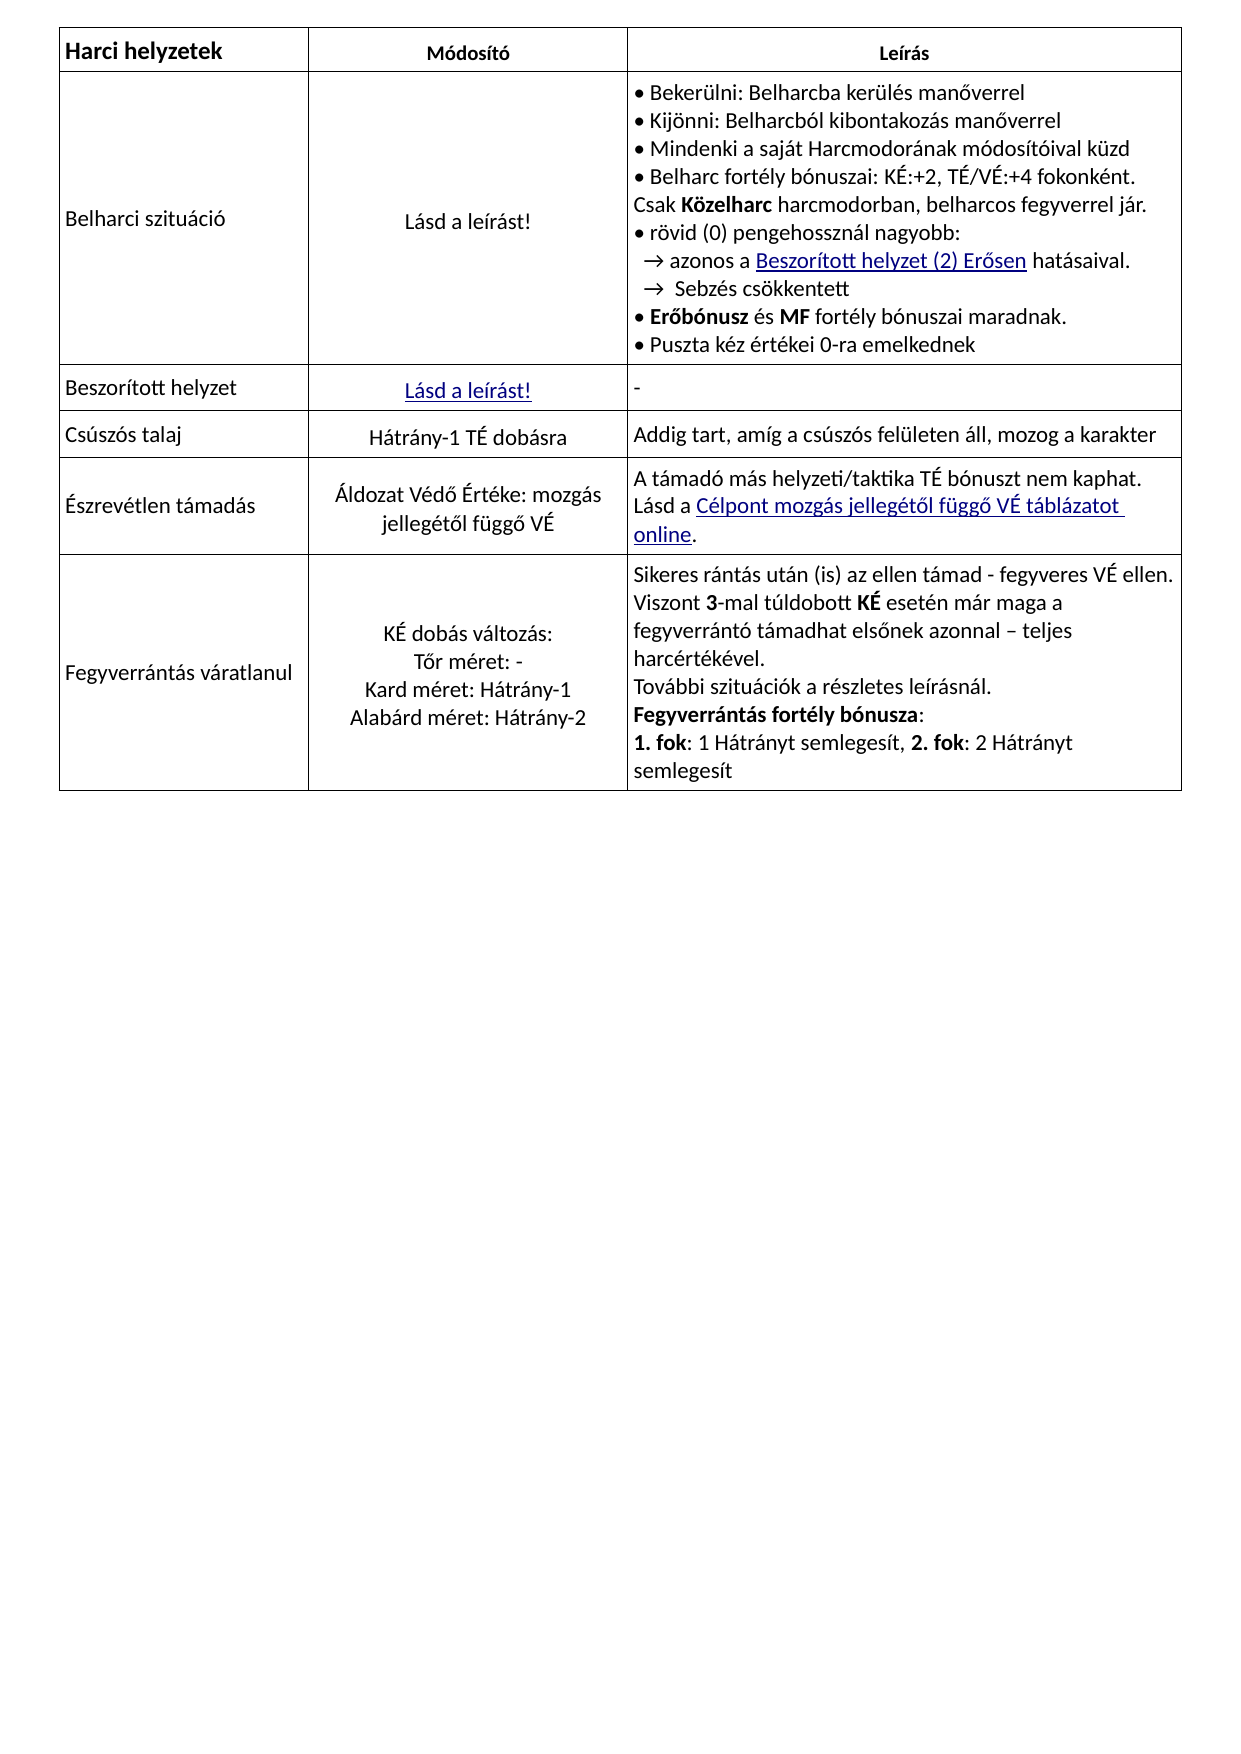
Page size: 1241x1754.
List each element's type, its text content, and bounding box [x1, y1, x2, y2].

table_cell Sikeres rántás után (is) az ellen támad - fegyveres VÉ ellen. Viszont 3-mal túldobott KÉ esetén már maga a fegyverrántó támadhat elsőnek azonnal – teljes harcértékével. További szituációk a részletes leírásnál. Fegyverrántás fortély bónusza: 1. fok: 1 Hátrányt semlegesít, 2. fok: 2 Hátrányt semlegesít [628, 555, 1181, 790]
table_cell Addig tart, amíg a csúszós felületen áll, mozog a karakter [628, 411, 1181, 457]
table_cell Hátrány-1 TÉ dobásra [309, 411, 627, 457]
table_cell Csúszós talaj [60, 411, 308, 457]
table_cell Beszorított helyzet [60, 365, 308, 410]
table_cell A támadó más helyzeti/taktika TÉ bónuszt nem kaphat. Lásd a Célpont mozgás jellegétől függő VÉ táblázatot online. [628, 458, 1181, 553]
table_header Leírás [628, 28, 1181, 71]
table_cell Áldozat Védő Értéke: mozgás jellegétől függő VÉ [309, 458, 627, 553]
table_cell - [628, 365, 1181, 410]
table_cell KÉ dobás változás: Tőr méret: - Kard méret: Hátrány-1 Alabárd méret: Hátrány-2 [309, 555, 627, 790]
table_cell Észrevétlen támadás [60, 458, 308, 553]
table_header Harci helyzetek [60, 28, 308, 71]
table_header Módosító [309, 28, 627, 71]
table_cell Lásd a leírást! [309, 365, 627, 410]
table_cell Belharci szituáció [60, 72, 308, 364]
table_cell Fegyverrántás váratlanul [60, 555, 308, 790]
table_cell Lásd a leírást! [309, 72, 627, 364]
table_cell • Bekerülni: Belharcba kerülés manőverrel • Kijönni: Belharcból kibontakozás manőverrel • Mindenki a saját Harcmodorának módosítóival küzd • Belharc fortély bónuszai: KÉ:+2, TÉ/VÉ:+4 fokonként. Csak Közelharc harcmodorban, belharcos fegyverrel jár. • rövid (0) pengehossznál nagyobb: → azonos a Beszorított helyzet (2) Erősen hatásaival. → Sebzés csökkentett • Erőbónusz és MF fortély bónuszai maradnak. • Puszta kéz értékei 0-ra emelkednek [628, 72, 1181, 364]
